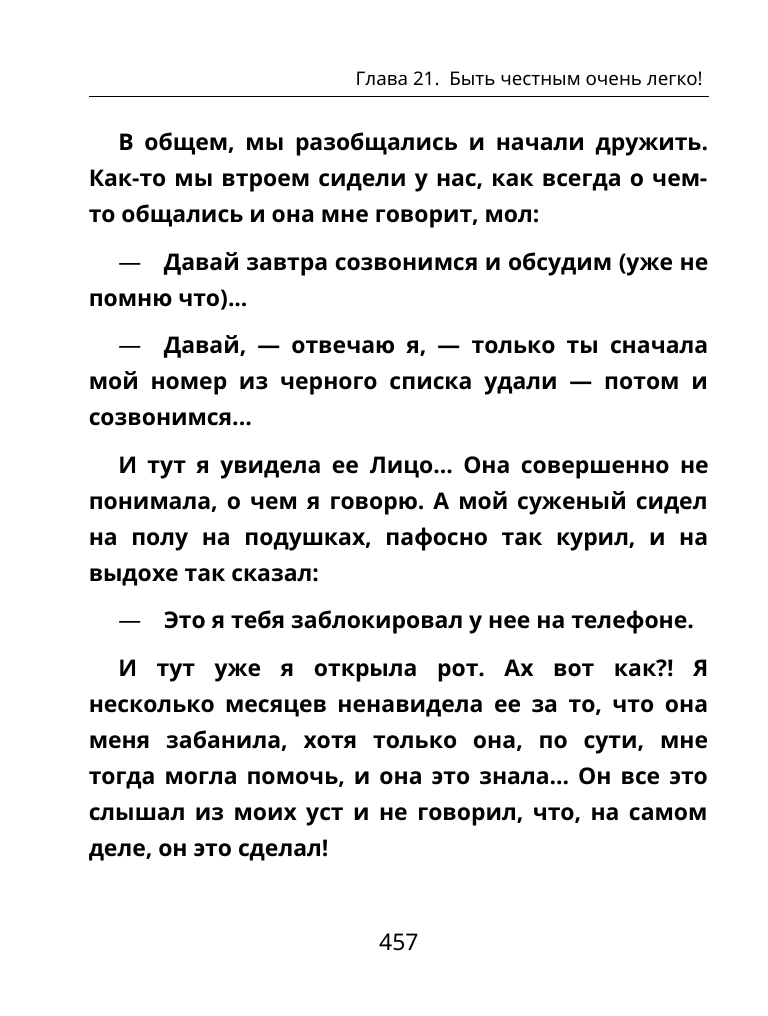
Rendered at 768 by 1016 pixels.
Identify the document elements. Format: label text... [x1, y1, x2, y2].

list Давай, — отвечаю я, — только ты сначала мой номер из черного списка удали — потом и созвонимся... [88, 329, 709, 432]
list Давай завтра созвонимся и обсудим (уже не помню что)... [88, 246, 709, 313]
text В общем, мы разобщались и начали дружить. Как-то мы втроем сидели у нас, как всегда о чем-то общались и она мне говорит, мол: [88, 126, 709, 229]
list Это я тебя заблокировал у нее на телефоне. [88, 604, 709, 636]
text И тут уже я открыла рот. Ах вот как?! Я несколько месяцев ненавидела ее за то, что она меня забанила, хотя только она, по сути, мне тогда могла помочь, и она это знала... Он все это слышал из моих уст и не говорил, что, на самом деле, он это сделал! [88, 652, 709, 863]
text И тут я увидела ее Лицо... Она совершенно не понимала, о чем я говорю. А мой суженый сидел на полу на подушках, пафосно так курил, и на выдохе так сказал: [88, 449, 709, 588]
